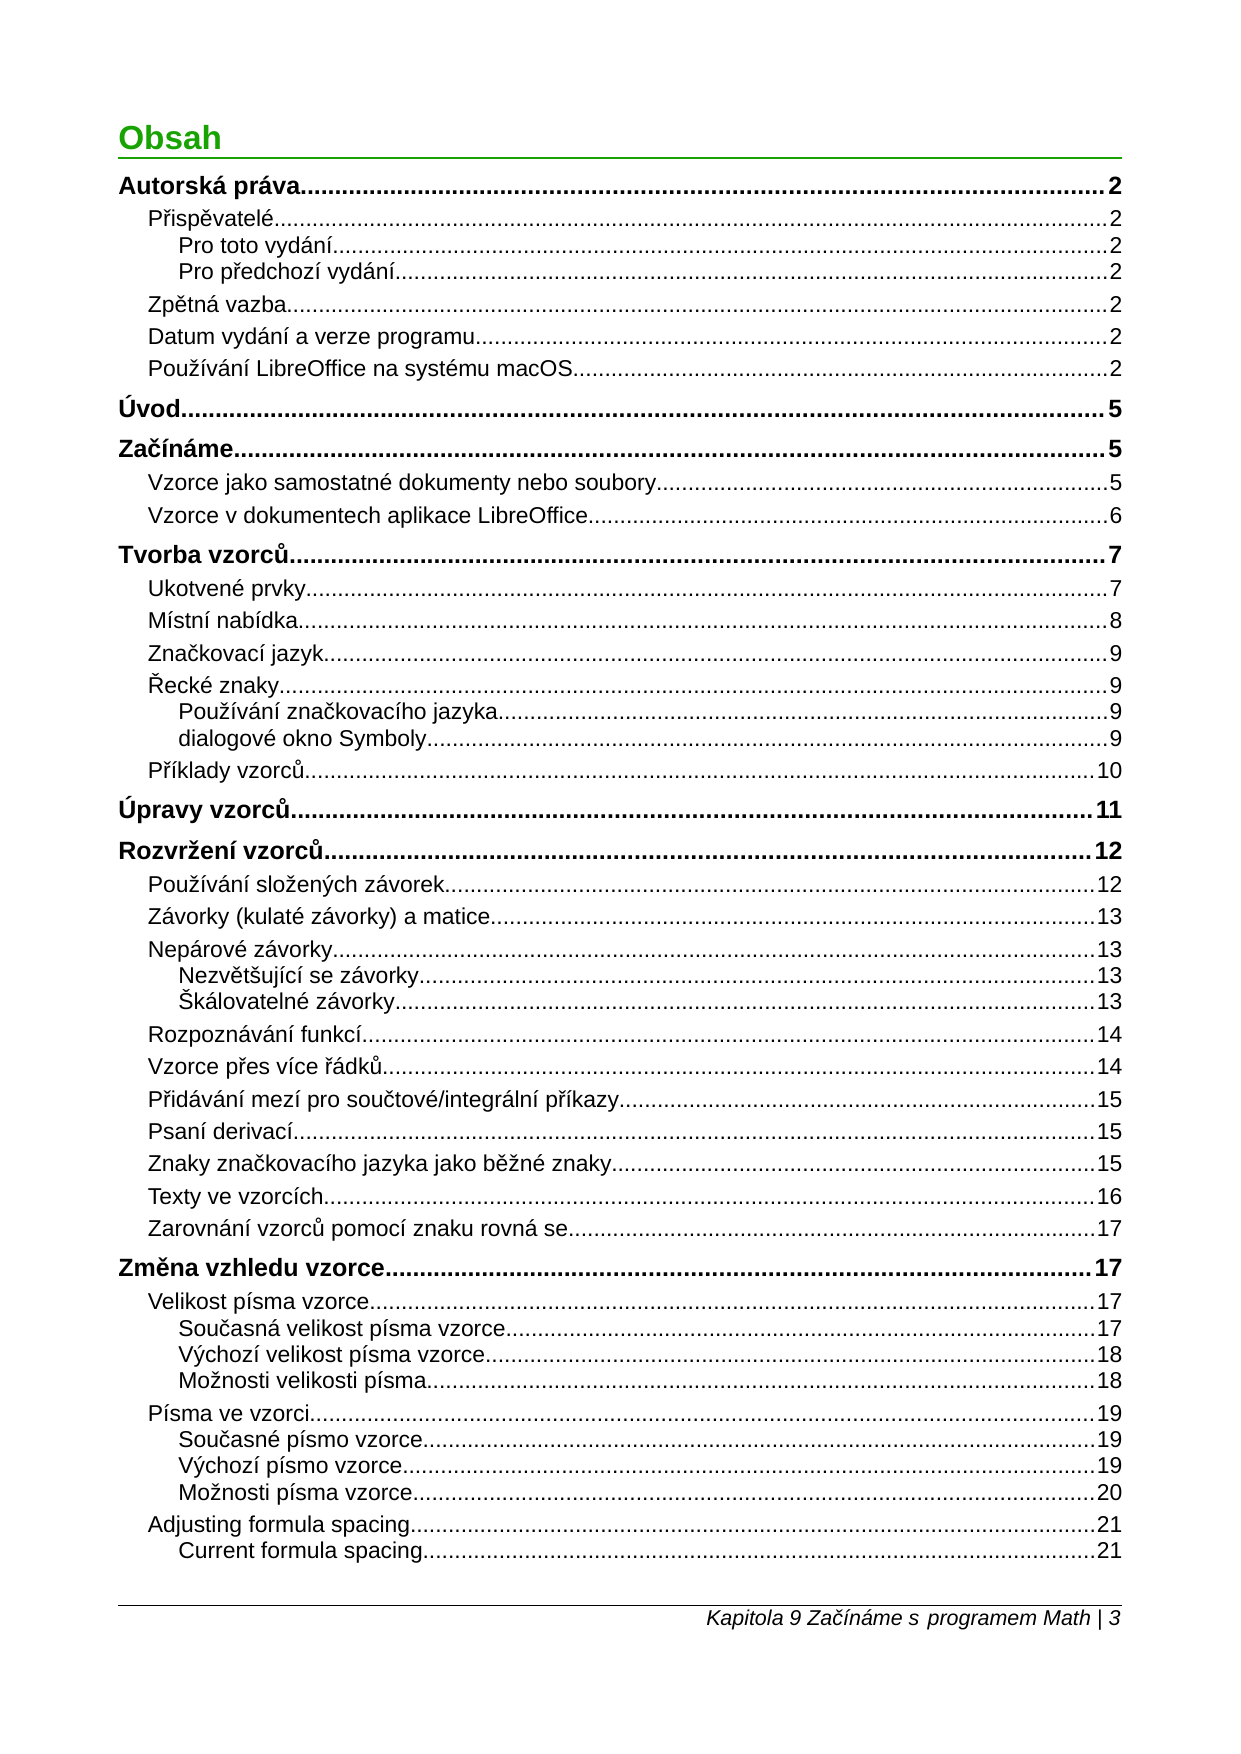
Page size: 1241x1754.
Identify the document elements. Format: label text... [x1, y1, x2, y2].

text Pro předchozí vydání 2 [178, 258, 1122, 284]
text Přispěvatelé 2 [148, 205, 1122, 232]
text Písma ve vzorci 19 [148, 1400, 1122, 1426]
text Závorky (kulaté závorky) a matice 13 [148, 903, 1122, 929]
text dialogové okno Symboly 9 [178, 724, 1122, 751]
text Vzorce v dokumentech aplikace LibreOffice 6 [148, 502, 1122, 528]
text Současná velikost písma vzorce 17 [178, 1314, 1122, 1341]
text Začínáme 5 [118, 434, 1122, 463]
text Vzorce jako samostatné dokumenty nebo soubory 5 [148, 469, 1122, 496]
text Rozvržení vzorců 12 [118, 836, 1122, 865]
text Tvorba vzorců 7 [118, 540, 1122, 569]
text Příklady vzorců 10 [148, 757, 1122, 783]
text Úvod 5 [118, 394, 1122, 422]
text Škálovatelné závorky 13 [178, 988, 1122, 1015]
text Zarovnání vzorců pomocí znaku rovná se 17 [148, 1215, 1122, 1241]
text Možnosti písma vzorce 20 [178, 1479, 1122, 1505]
text Datum vydání a verze programu 2 [148, 323, 1122, 349]
text Vzorce přes více řádků 14 [148, 1053, 1122, 1079]
text Adjusting formula spacing 21 [148, 1511, 1122, 1537]
text Nezvětšující se závorky 13 [178, 962, 1122, 988]
text Používání LibreOffice na systému macOS 2 [148, 355, 1122, 382]
text Přidávání mezí pro součtové/integrální příkazy 15 [148, 1086, 1122, 1112]
text Zpětná vazba 2 [148, 291, 1122, 317]
text Místní nabídka 8 [148, 607, 1122, 633]
text Změna vzhledu vzorce 17 [118, 1253, 1122, 1282]
text Autorská práva 2 [118, 171, 1122, 199]
text Používání složených závorek 12 [148, 871, 1122, 897]
text Ukotvené prvky 7 [148, 575, 1122, 601]
text Psaní derivací 15 [148, 1118, 1122, 1144]
subtitle Obsah [118, 118, 1122, 157]
text Řecké znaky 9 [148, 672, 1122, 698]
text Výchozí písmo vzorce 19 [178, 1452, 1122, 1479]
text Current formula spacing 21 [178, 1537, 1122, 1564]
text Nepárové závorky 13 [148, 936, 1122, 962]
text Pro toto vydání 2 [178, 232, 1122, 258]
text Velikost písma vzorce 17 [148, 1288, 1122, 1314]
text Texty ve vzorcích 16 [148, 1183, 1122, 1209]
text Výchozí velikost písma vzorce 18 [178, 1341, 1122, 1367]
text Rozpoznávání funkcí 14 [148, 1021, 1122, 1047]
text Současné písmo vzorce 19 [178, 1426, 1122, 1452]
text Možnosti velikosti písma 18 [178, 1367, 1122, 1394]
text Značkovací jazyk 9 [148, 639, 1122, 666]
text Úpravy vzorců 11 [118, 795, 1122, 824]
text Znaky značkovacího jazyka jako běžné znaky 15 [148, 1150, 1122, 1177]
text Používání značkovacího jazyka 9 [178, 698, 1122, 724]
